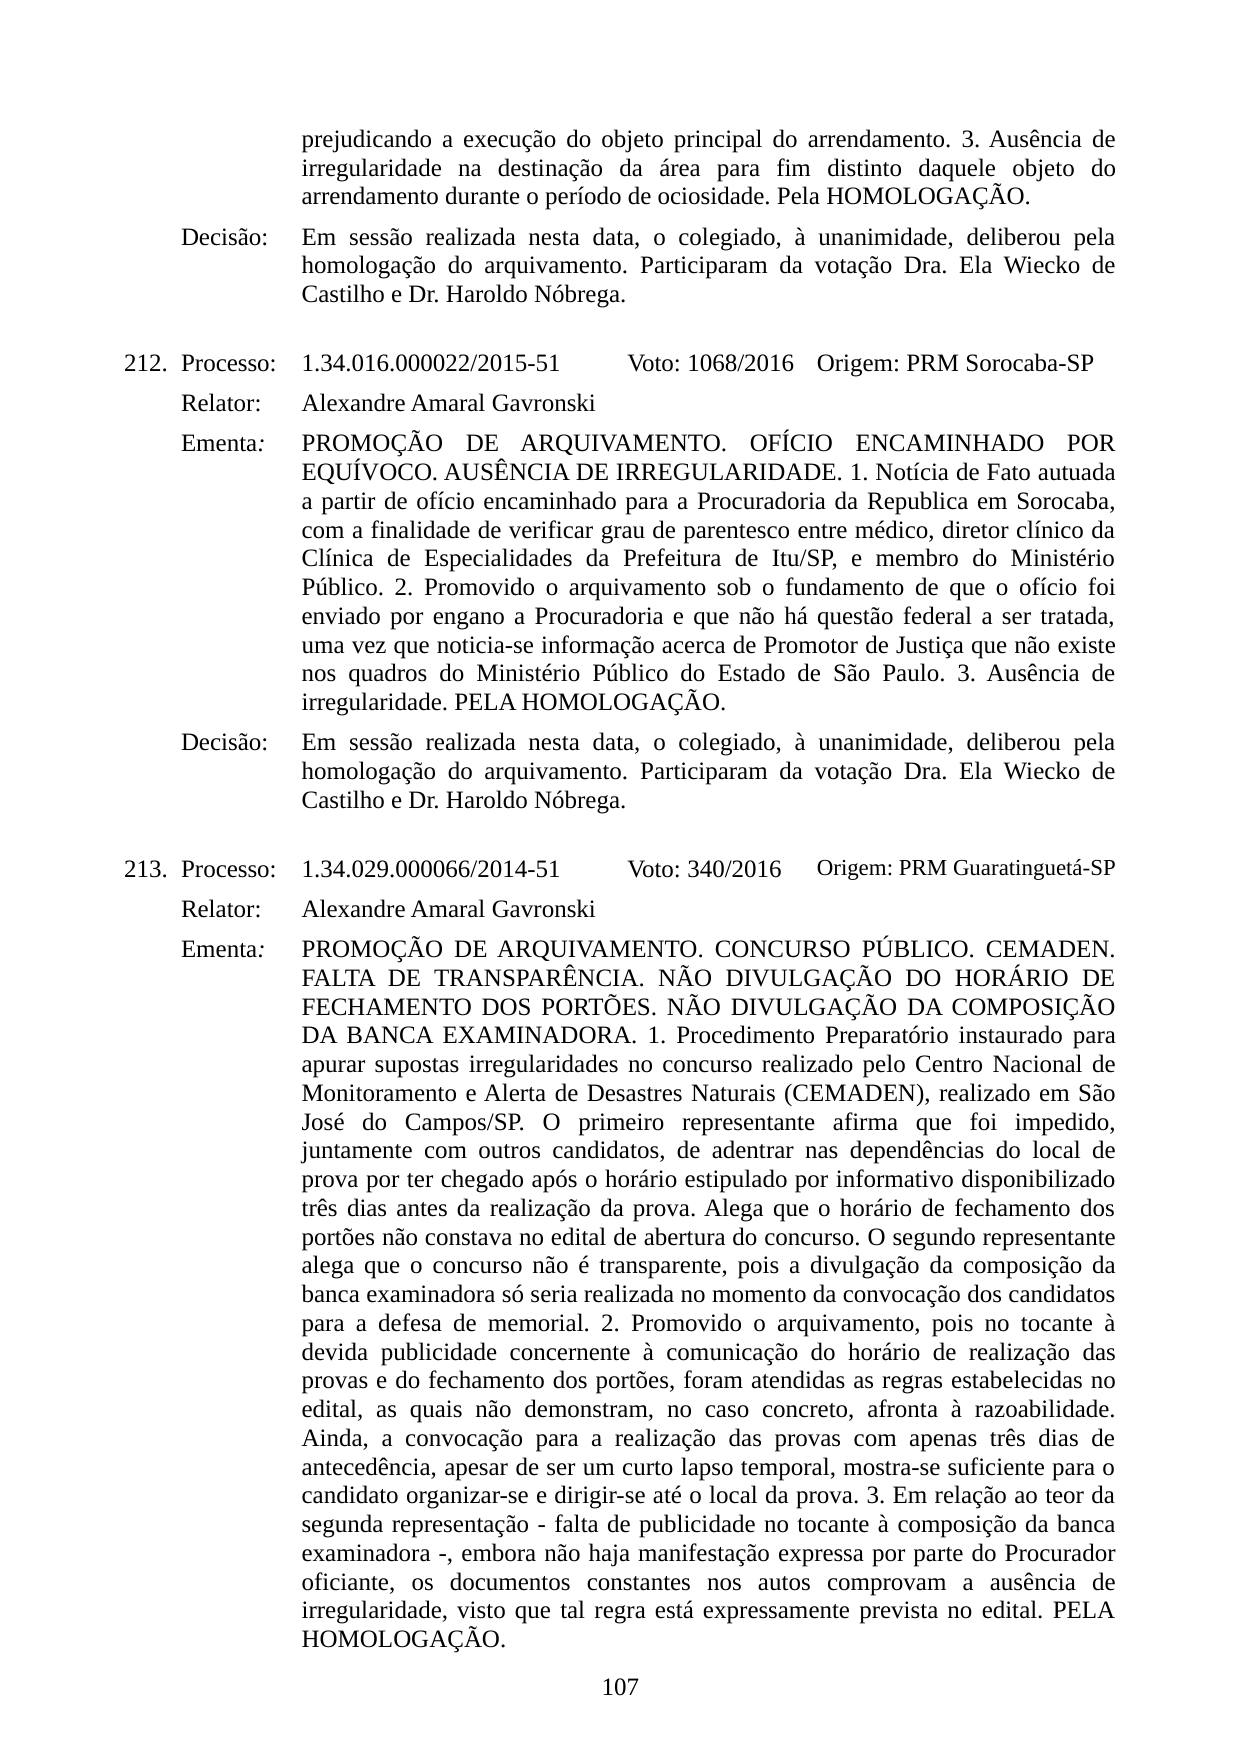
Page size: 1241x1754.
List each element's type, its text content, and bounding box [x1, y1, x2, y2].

table_cell Decisão: [175, 216, 296, 313]
table_cell Em sessão realizada nesta data, o colegiado, à unanimidade, deliberou pela homologação do arquivamento. Participaram da votação Dra. Ela Wiecko de Castilho e Dr. Haroldo Nóbrega. [296, 216, 1122, 313]
table_cell [118, 216, 175, 313]
table_header Processo: [175, 342, 296, 382]
table_header Origem: PRM Sorocaba-SP [811, 342, 1122, 382]
table_cell [118, 888, 175, 928]
table_cell [175, 118, 296, 216]
table_cell Decisão: [175, 722, 296, 819]
table_cell prejudicando a execução do objeto principal do arrendamento. 3. Ausência de irregularidade na destinação da área para fim distinto daquele objeto do arrendamento durante o período de ociosidade. Pela HOMOLOGAÇÃO. [296, 118, 1122, 216]
table_cell Ementa: [175, 929, 296, 1659]
table_header Voto: 1068/2016 [621, 342, 811, 382]
table_cell Relator: [175, 888, 296, 928]
table_header 213. [118, 848, 175, 888]
table_cell PROMOÇÃO DE ARQUIVAMENTO. OFÍCIO ENCAMINHADO POR EQUÍVOCO. AUSÊNCIA DE IRREGULARIDADE. 1. Notícia de Fato autuada a partir de ofício encaminhado para a Procuradoria da Republica em Sorocaba, com a finalidade de verificar grau de parentesco entre médico, diretor clínico da Clínica de Especialidades da Prefeitura de Itu/SP, e membro do Ministério Público. 2. Promovido o arquivamento sob o fundamento de que o ofício foi enviado por engano a Procuradoria e que não há questão federal a ser tratada, uma vez que noticia-se informação acerca de Promotor de Justiça que não existe nos quadros do Ministério Público do Estado de São Paulo. 3. Ausência de irregularidade. PELA HOMOLOGAÇÃO. [296, 423, 1122, 722]
table_cell Em sessão realizada nesta data, o colegiado, à unanimidade, deliberou pela homologação do arquivamento. Participaram da votação Dra. Ela Wiecko de Castilho e Dr. Haroldo Nóbrega. [296, 722, 1122, 819]
table_cell Alexandre Amaral Gavronski [296, 888, 1122, 928]
table_cell [118, 423, 175, 722]
table_header Origem: PRM Guaratinguetá-SP [811, 848, 1122, 888]
table_cell Relator: [175, 383, 296, 423]
table_header 1.34.016.000022/2015-51 [296, 342, 621, 382]
table_cell [118, 722, 175, 819]
table_header Voto: 340/2016 [621, 848, 811, 888]
table_cell PROMOÇÃO DE ARQUIVAMENTO. CONCURSO PÚBLICO. CEMADEN. FALTA DE TRANSPARÊNCIA. NÃO DIVULGAÇÃO DO HORÁRIO DE FECHAMENTO DOS PORTÕES. NÃO DIVULGAÇÃO DA COMPOSIÇÃO DA BANCA EXAMINADORA. 1. Procedimento Preparatório instaurado para apurar supostas irregularidades no concurso realizado pelo Centro Nacional de Monitoramento e Alerta de Desastres Naturais (CEMADEN), realizado em São José do Campos/SP. O primeiro representante afirma que foi impedido, juntamente com outros candidatos, de adentrar nas dependências do local de prova por ter chegado após o horário estipulado por informativo disponibilizado três dias antes da realização da prova. Alega que o horário de fechamento dos portões não constava no edital de abertura do concurso. O segundo representante alega que o concurso não é transparente, pois a divulgação da composição da banca examinadora só seria realizada no momento da convocação dos candidatos para a defesa de memorial. 2. Promovido o arquivamento, pois no tocante à devida publicidade concernente à comunicação do horário de realização das provas e do fechamento dos portões, foram atendidas as regras estabelecidas no edital, as quais não demonstram, no caso concreto, afronta à razoabilidade. Ainda, a convocação para a realização das provas com apenas três dias de antecedência, apesar de ser um curto lapso temporal, mostra-se suficiente para o candidato organizar-se e dirigir-se até o local da prova. 3. Em relação ao teor da segunda representação - falta de publicidade no tocante à composição da banca examinadora -, embora não haja manifestação expressa por parte do Procurador oficiante, os documentos constantes nos autos comprovam a ausência de irregularidade, visto que tal regra está expressamente prevista no edital. PELA HOMOLOGAÇÃO. [296, 929, 1122, 1659]
table_cell [118, 929, 175, 1659]
table_cell Ementa: [175, 423, 296, 722]
table_cell [118, 383, 175, 423]
table_cell Alexandre Amaral Gavronski [296, 383, 1122, 423]
table_cell [118, 118, 175, 216]
table_header Processo: [175, 848, 296, 888]
table_header 1.34.029.000066/2014-51 [296, 848, 621, 888]
table_header 212. [118, 342, 175, 382]
